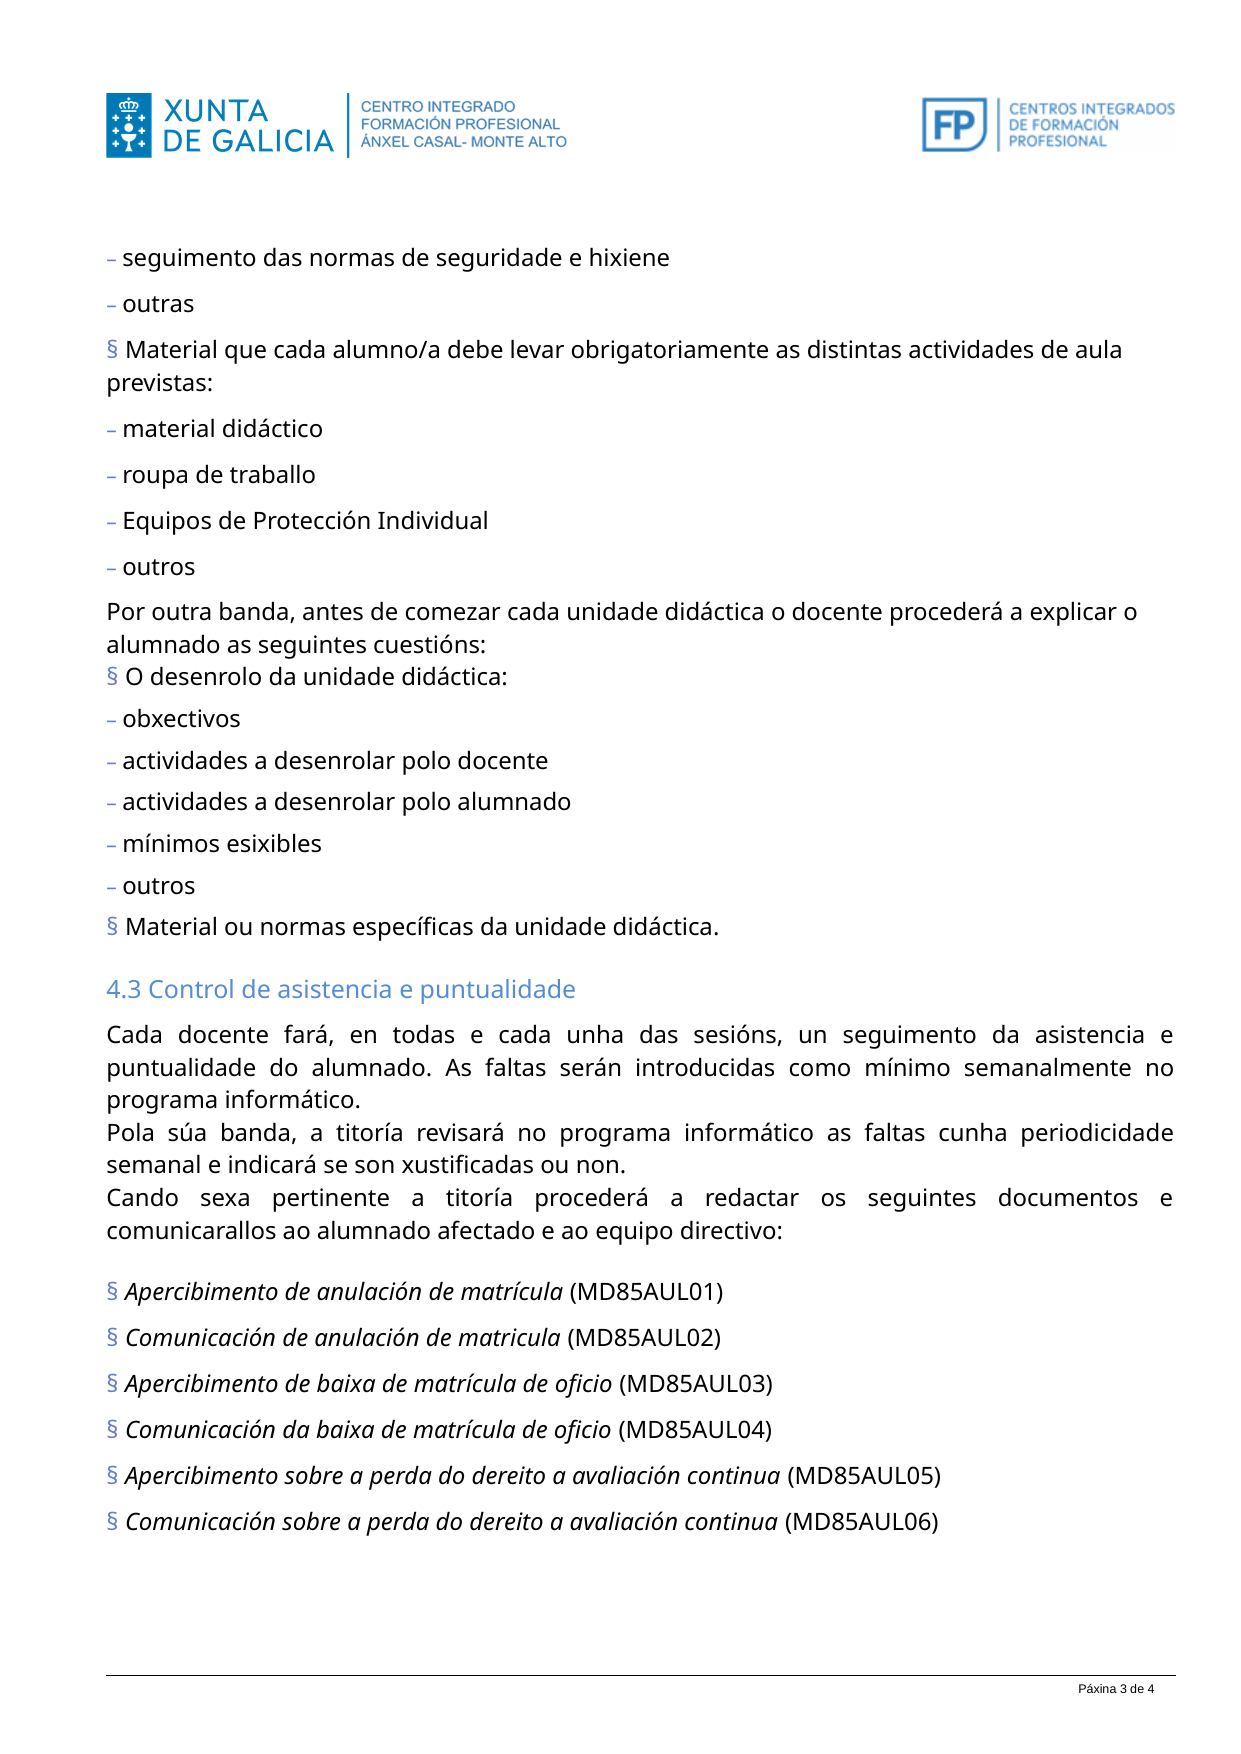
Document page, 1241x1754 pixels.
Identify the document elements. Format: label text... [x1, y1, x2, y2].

text 4.3 Control de asistencia e puntualidade [106, 971, 1175, 1005]
text – outras [106, 287, 1175, 320]
text § Material ou normas específicas da unidade didáctica. [106, 910, 1175, 943]
text – outros [106, 868, 1175, 901]
picture [122, 134, 135, 151]
text – outros [106, 550, 1175, 582]
picture [125, 124, 133, 131]
text § Comunicación sobre a perda do dereito a avaliación continua (MD85AUL06) [106, 1505, 1175, 1537]
text – seguimento das normas de seguridade e hixiene [106, 241, 1175, 274]
text – obxectivos [106, 702, 1175, 734]
picture [106, 93, 575, 159]
text – actividades a desenrolar polo docente [106, 743, 1175, 776]
text Cando sexa pertinente a titoría procederá a redactar os seguintes documentos e comunicarallos ao alumnado afectado e ao equipo directivo: [106, 1181, 1175, 1246]
text Cada docente fará, en todas e cada unha das sesións, un seguimento da asistencia e puntualidade do alumnado. As faltas serán introducidas como mínimo semanalmente no programa informático. [106, 1018, 1175, 1116]
text § Material que cada alumno/a debe levar obrigatoriamente as distintas actividades de aula previstas: [106, 333, 1175, 398]
text § Apercibimento de baixa de matrícula de oficio (MD85AUL03) [106, 1367, 1175, 1399]
text § O desenrolo da unidade didáctica: [106, 660, 1175, 693]
picture [918, 95, 1196, 159]
text § Apercibimento de anulación de matrícula (MD85AUL01) [106, 1274, 1175, 1307]
text – mínimos esixibles [106, 827, 1175, 859]
text § Comunicación de anulación de matricula (MD85AUL02) [106, 1321, 1175, 1353]
text § Apercibimento sobre a perda do dereito a avaliación continua (MD85AUL05) [106, 1459, 1175, 1491]
text Pola súa banda, a titoría revisará no programa informático as faltas cunha periodicidade semanal e indicará se son xustificadas ou non. [106, 1116, 1175, 1181]
text – material didáctico [106, 412, 1175, 444]
text – actividades a desenrolar polo alumnado [106, 785, 1175, 818]
text – Equipos de Protección Individual [106, 504, 1175, 536]
text – roupa de traballo [106, 458, 1175, 490]
text § Comunicación da baixa de matrícula de oficio (MD85AUL04) [106, 1413, 1175, 1445]
text Por outra banda, antes de comezar cada unidade didáctica o docente procederá a explicar o alumnado as seguintes cuestións: [106, 595, 1175, 660]
